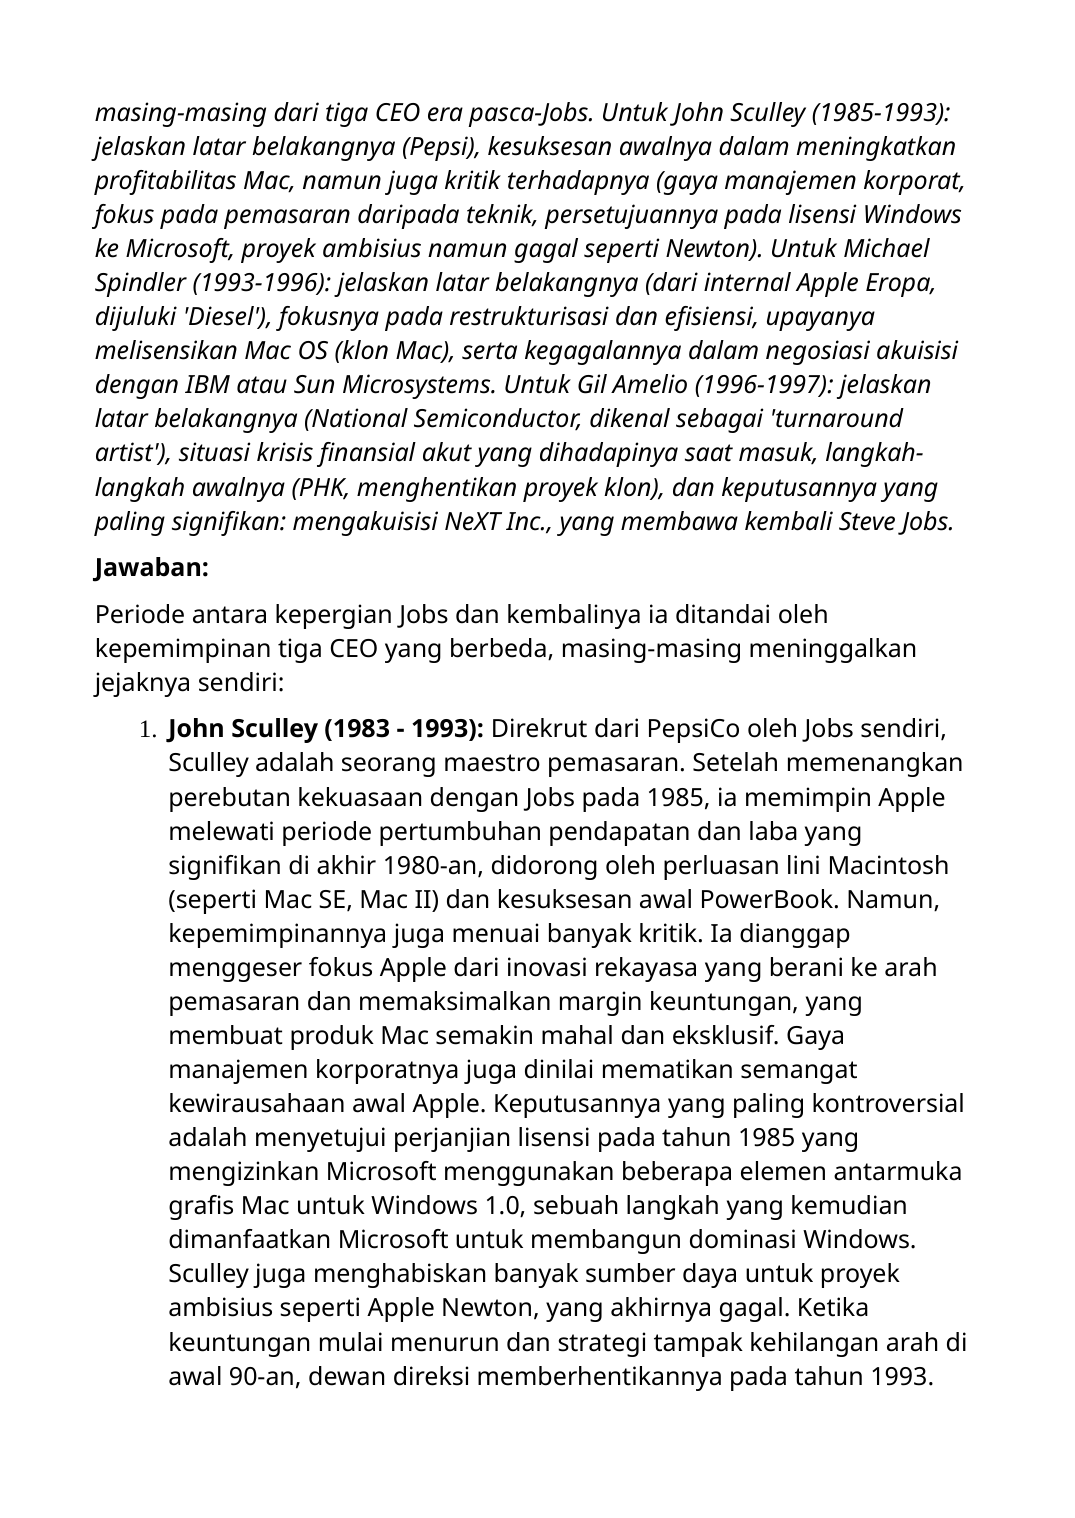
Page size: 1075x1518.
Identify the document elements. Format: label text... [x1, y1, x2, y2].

list John Sculley (1983 - 1993): Direkrut dari PepsiCo oleh Jobs sendiri, Sculley adalah seorang maestro pemasaran. Setelah memenangkan perebutan kekuasaan dengan Jobs pada 1985, ia memimpin Apple melewati periode pertumbuhan pendapatan dan laba yang signifikan di akhir 1980-an, didorong oleh perluasan lini Macintosh (seperti Mac SE, Mac II) dan kesuksesan awal PowerBook. Namun, kepemimpinannya juga menuai banyak kritik. Ia dianggap menggeser fokus Apple dari inovasi rekayasa yang berani ke arah pemasaran dan memaksimalkan margin keuntungan, yang membuat produk Mac semakin mahal dan eksklusif. Gaya manajemen korporatnya juga dinilai mematikan semangat kewirausahaan awal Apple. Keputusannya yang paling kontroversial adalah menyetujui perjanjian lisensi pada tahun 1985 yang mengizinkan Microsoft menggunakan beberapa elemen antarmuka grafis Mac untuk Windows 1.0, sebuah langkah yang kemudian dimanfaatkan Microsoft untuk membangun dominasi Windows. Sculley juga menghabiskan banyak sumber daya untuk proyek ambisius seperti Apple Newton, yang akhirnya gagal. Ketika keuntungan mulai menurun dan strategi tampak kehilangan arah di awal 90-an, dewan direksi memberhentikannya pada tahun 1993. [139, 711, 980, 1392]
text Jawaban: [94, 550, 980, 584]
text Periode antara kepergian Jobs dan kembalinya ia ditandai oleh kepemimpinan tiga CEO yang berbeda, masing-masing meninggalkan jejaknya sendiri: [94, 596, 980, 698]
text masing-masing dari tiga CEO era pasca-Jobs. Untuk John Sculley (1985-1993): jelaskan latar belakangnya (Pepsi), kesuksesan awalnya dalam meningkatkan profitabilitas Mac, namun juga kritik terhadapnya (gaya manajemen korporat, fokus pada pemasaran daripada teknik, persetujuannya pada lisensi Windows ke Microsoft, proyek ambisius namun gagal seperti Newton). Untuk Michael Spindler (1993-1996): jelaskan latar belakangnya (dari internal Apple Eropa, dijuluki 'Diesel'), fokusnya pada restrukturisasi dan efisiensi, upayanya melisensikan Mac OS (klon Mac), serta kegagalannya dalam negosiasi akuisisi dengan IBM atau Sun Microsystems. Untuk Gil Amelio (1996-1997): jelaskan latar belakangnya (National Semiconductor, dikenal sebagai 'turnaround artist'), situasi krisis finansial akut yang dihadapinya saat masuk, langkah-langkah awalnya (PHK, menghentikan proyek klon), dan keputusannya yang paling signifikan: mengakuisisi NeXT Inc., yang membawa kembali Steve Jobs. [94, 94, 980, 537]
